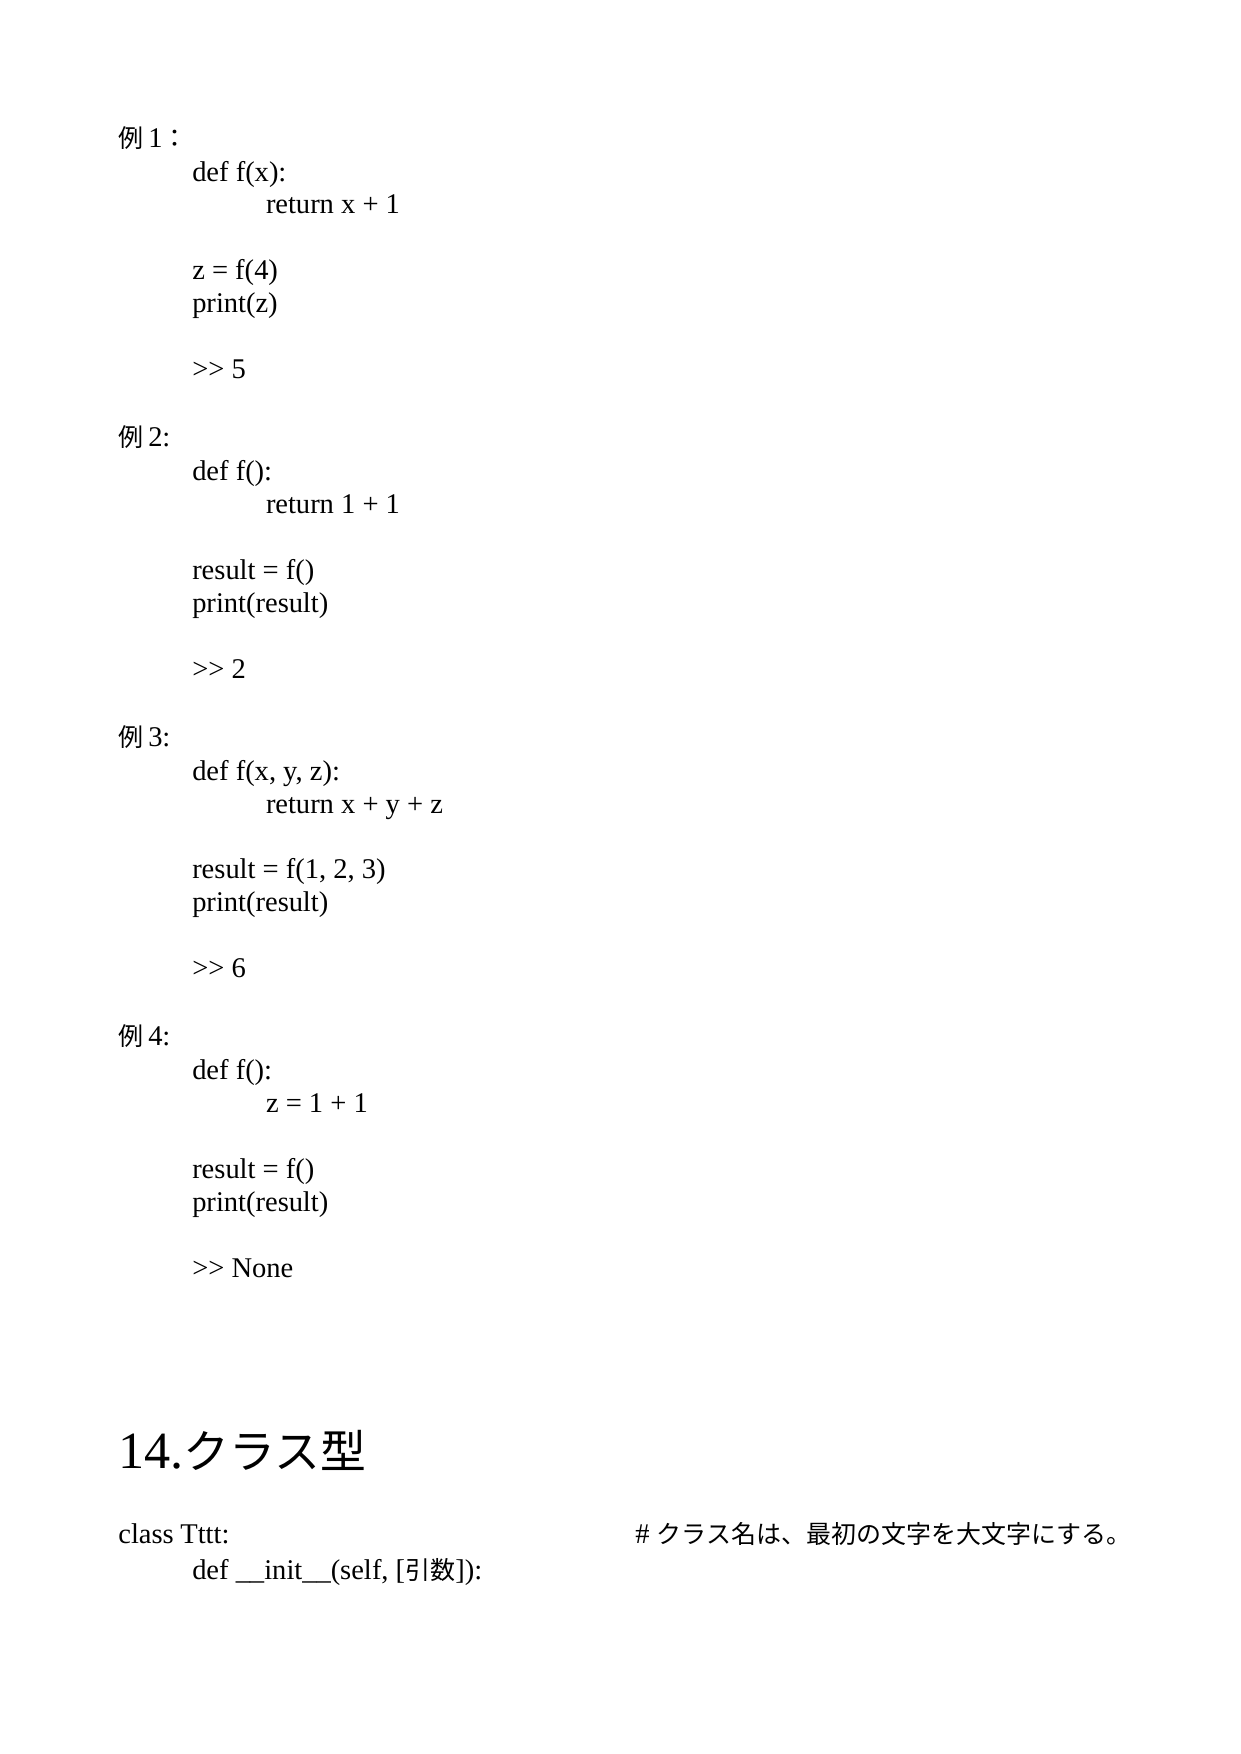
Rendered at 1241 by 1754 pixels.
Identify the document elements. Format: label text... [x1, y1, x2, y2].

text z = f(4) [118, 253, 1122, 286]
text print(result) [118, 586, 1122, 618]
text >> 6 [118, 951, 1122, 984]
text print(result) [118, 1185, 1122, 1218]
text >> 2 [118, 651, 1122, 684]
text 例3: [118, 717, 1122, 753]
text result = f() [118, 1152, 1122, 1185]
text return 1 + 1 [118, 487, 1122, 520]
text 例2: [118, 418, 1122, 454]
text def f(): [118, 1053, 1122, 1086]
text def __init__(self, [引数]): [118, 1551, 1122, 1587]
text >> 5 [118, 352, 1122, 385]
text 例4: [118, 1017, 1122, 1053]
text z = 1 + 1 [118, 1086, 1122, 1119]
text return x + y + z [118, 786, 1122, 819]
text 例1： [118, 118, 1122, 154]
text def f(x): [118, 154, 1122, 187]
text def f(): [118, 454, 1122, 487]
text class Tttt: # クラス名は、最初の文字を大文字にする。 [118, 1514, 1122, 1551]
text print(result) [118, 885, 1122, 918]
text 14.クラス型 [118, 1415, 1122, 1482]
text return x + 1 [118, 187, 1122, 220]
text def f(x, y, z): [118, 753, 1122, 786]
text result = f(1, 2, 3) [118, 852, 1122, 885]
text print(z) [118, 286, 1122, 319]
text result = f() [118, 553, 1122, 586]
text >> None [118, 1251, 1122, 1283]
